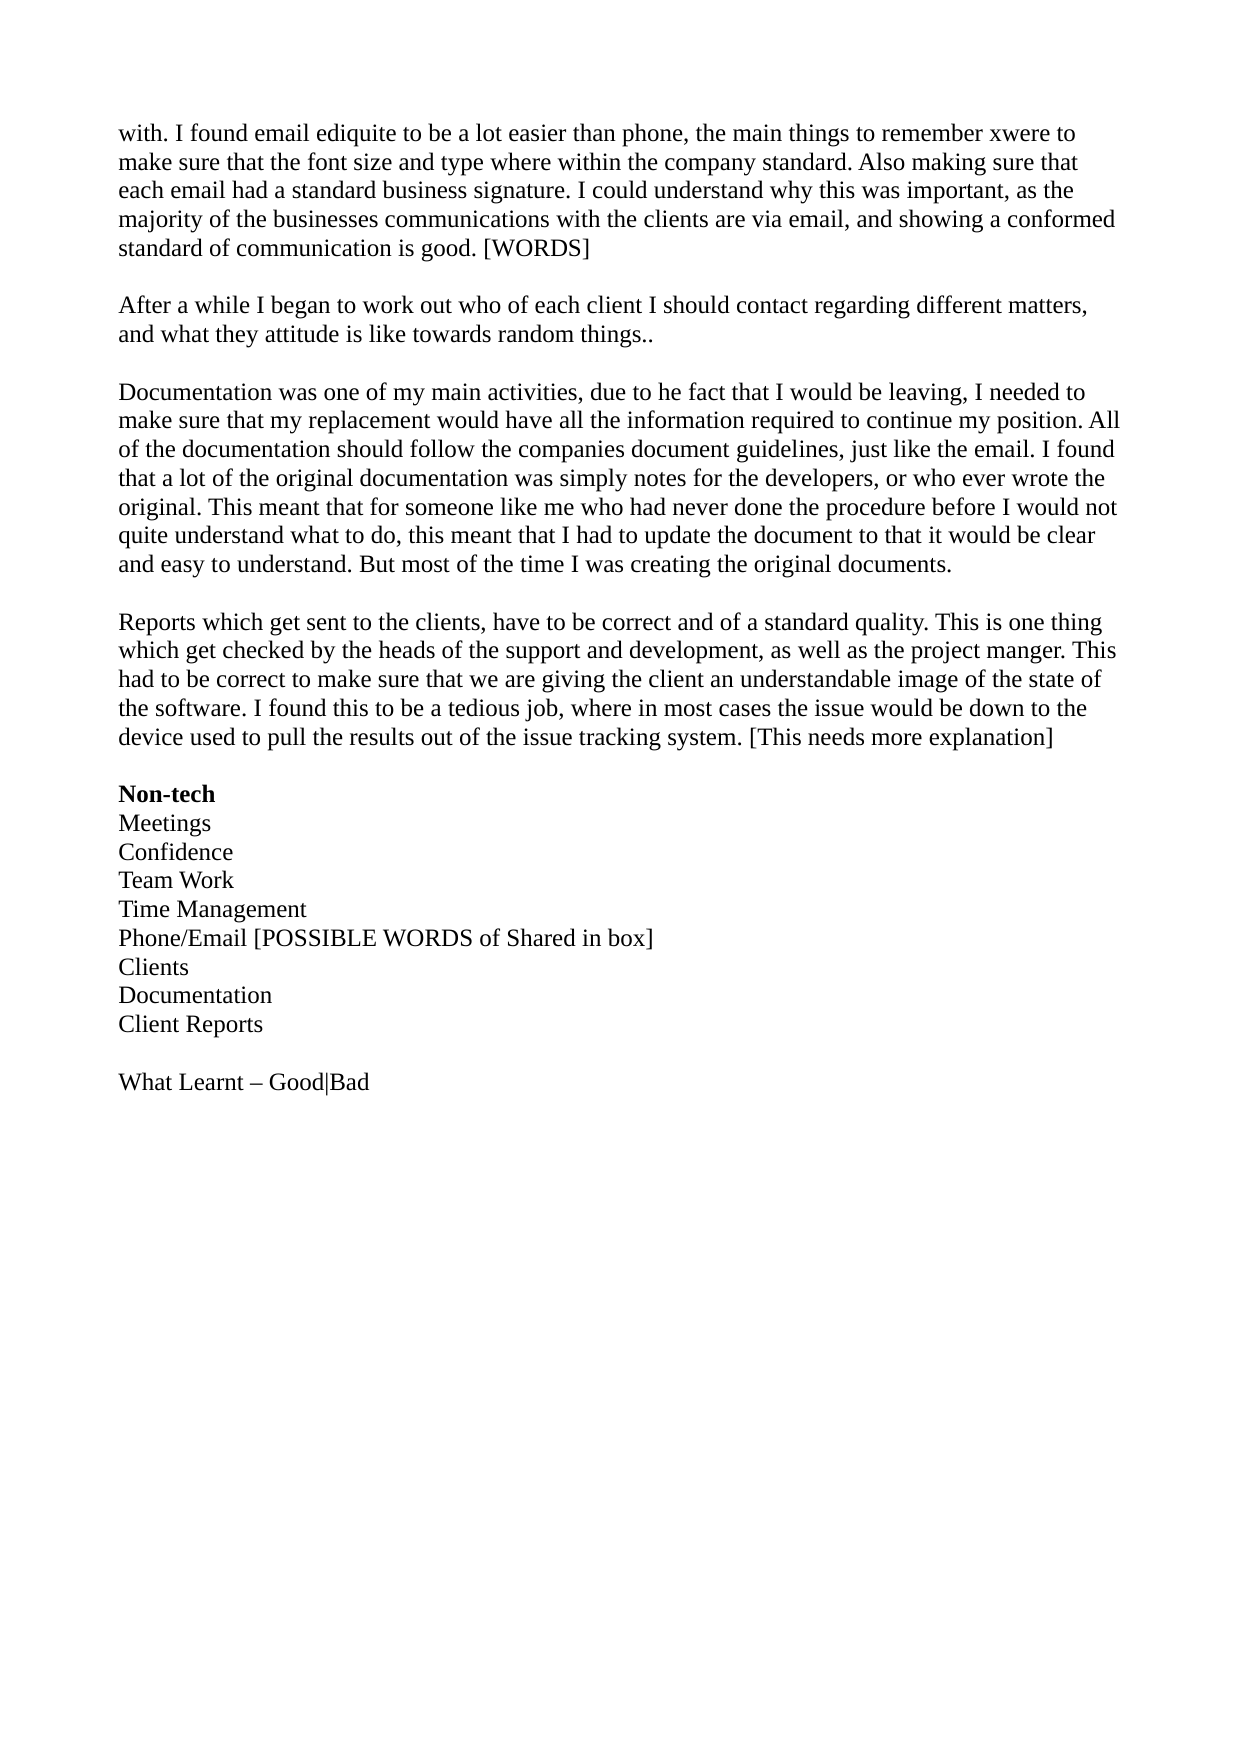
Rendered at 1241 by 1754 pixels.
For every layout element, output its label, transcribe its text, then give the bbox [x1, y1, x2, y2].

text Reports which get sent to the clients, have to be correct and of a standard quality. This is one thing which get checked by the heads of the support and development, as well as the project manger. This had to be correct to make sure that we are giving the client an understandable image of the state of the software. I found this to be a tedious job, where in most cases the issue would be down to the device used to pull the results out of the issue tracking system. [This needs more explanation] [118, 607, 1122, 751]
text Meetings [118, 808, 1122, 837]
text Non-tech [118, 779, 1122, 808]
text What Learnt – Good|Bad [118, 1067, 1122, 1096]
text Client Reports [118, 1009, 1122, 1038]
text Documentation [118, 981, 1122, 1009]
text Phone/Email [POSSIBLE WORDS of Shared in box] [118, 923, 1122, 952]
text After a while I began to work out who of each client I should contact regarding different matters, and what they attitude is like towards random things.. [118, 291, 1122, 348]
text Time Management [118, 894, 1122, 923]
text Documentation was one of my main activities, due to he fact that I would be leaving, I needed to make sure that my replacement would have all the information required to continue my position. All of the documentation should follow the companies document guidelines, just like the email. I found that a lot of the original documentation was simply notes for the developers, or who ever wrote the original. This meant that for someone like me who had never done the procedure before I would not quite understand what to do, this meant that I had to update the document to that it would be clear and easy to understand. But most of the time I was creating the original documents. [118, 377, 1122, 578]
text Confidence [118, 837, 1122, 866]
text Team Work [118, 866, 1122, 894]
text Clients [118, 952, 1122, 981]
text with. I found email ediquite to be a lot easier than phone, the main things to remember xwere to make sure that the font size and type where within the company standard. Also making sure that each email had a standard business signature. I could understand why this was important, as the majority of the businesses communications with the clients are via email, and showing a conformed standard of communication is good. [WORDS] [118, 118, 1122, 262]
